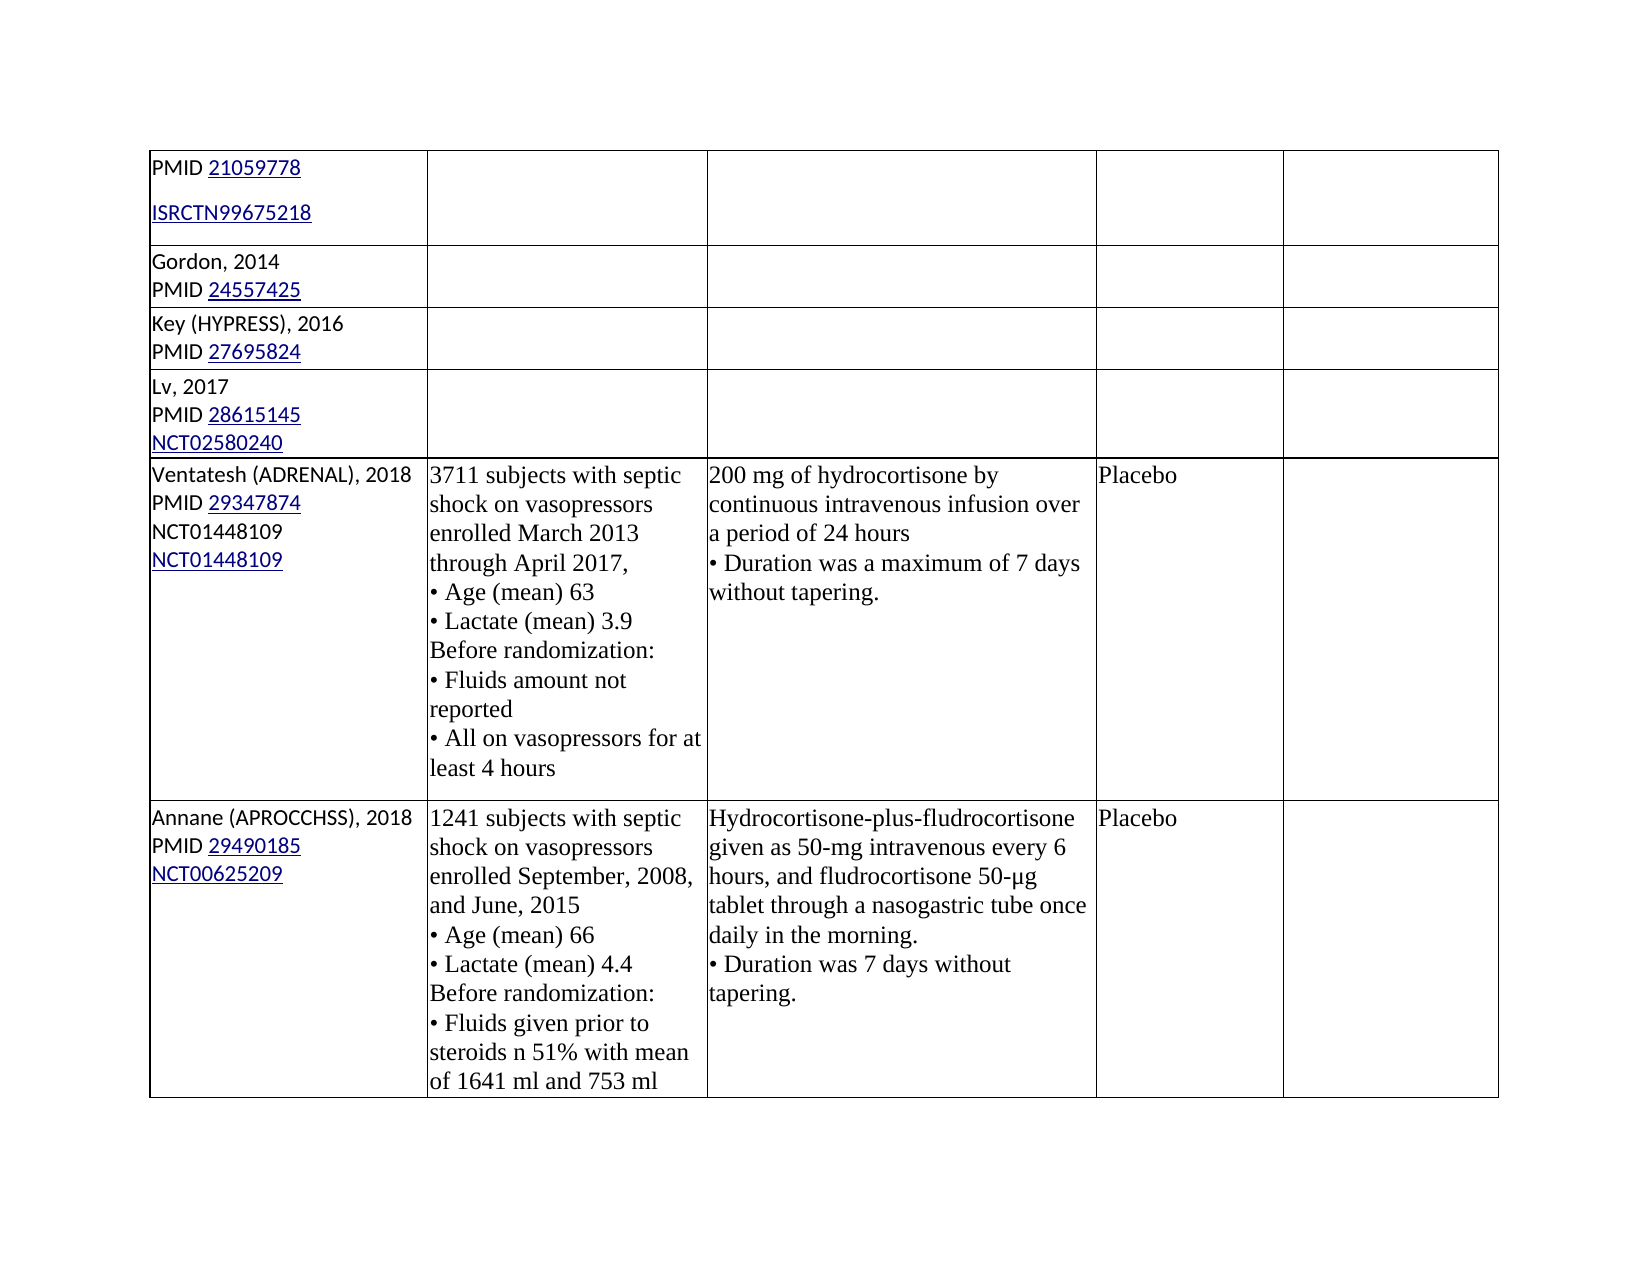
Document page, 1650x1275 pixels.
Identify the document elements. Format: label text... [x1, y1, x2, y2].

table_cell 3711 subjects with septic shock on vasopressors enrolled March 2013 through April 2017, • Age (mean) 63 • Lactate (mean) 3.9 Before randomization: • Fluids amount not reported • All on vasopressors for at least 4 hours [428, 459, 707, 800]
table_cell [428, 370, 707, 457]
table_cell [1097, 308, 1283, 369]
table_cell 1241 subjects with septic shock on vasopressors enrolled September, 2008, and June, 2015 • Age (mean) 66 • Lactate (mean) 4.4 Before randomization: • Fluids given prior to steroids n 51% with mean of 1641 ml and 753 ml [428, 801, 707, 1097]
table_cell [1284, 459, 1498, 800]
table_cell PMID 21059778 ISRCTN99675218 [151, 151, 427, 244]
table_cell Ventatesh (ADRENAL), 2018 PMID 29347874 NCT01448109 NCT01448109 [151, 459, 427, 800]
table_cell Placebo [1097, 459, 1283, 800]
table_cell Key (HYPRESS), 2016 PMID 27695824 [151, 308, 427, 369]
table_cell [708, 370, 1096, 457]
table_cell [1097, 246, 1283, 307]
table_cell [708, 246, 1096, 307]
table_cell [1284, 308, 1498, 369]
table_cell Lv, 2017 PMID 28615145 NCT02580240 [151, 370, 427, 457]
table_cell 200 mg of hydrocortisone by continuous intravenous infusion over a period of 24 hours • Duration was a maximum of 7 days without tapering. [708, 459, 1096, 800]
table_cell Placebo [1097, 801, 1283, 1097]
table_cell Gordon, 2014 PMID 24557425 [151, 246, 427, 307]
table_cell [1284, 370, 1498, 457]
table_cell [428, 151, 707, 244]
table_cell [708, 308, 1096, 369]
table_cell [1284, 246, 1498, 307]
table_cell Hydrocortisone-plus-fludrocortisone given as 50-mg intravenous every 6 hours, and fludrocortisone 50-μg tablet through a nasogastric tube once daily in the morning. • Duration was 7 days without tapering. [708, 801, 1096, 1097]
table_cell [708, 151, 1096, 244]
table_cell [1097, 151, 1283, 244]
table_cell [428, 246, 707, 307]
table_cell Annane (APROCCHSS), 2018 PMID 29490185 NCT00625209 [151, 801, 427, 1097]
table_cell [428, 308, 707, 369]
table_cell [1284, 151, 1498, 244]
table_cell [1284, 801, 1498, 1097]
table_cell [1097, 370, 1283, 457]
